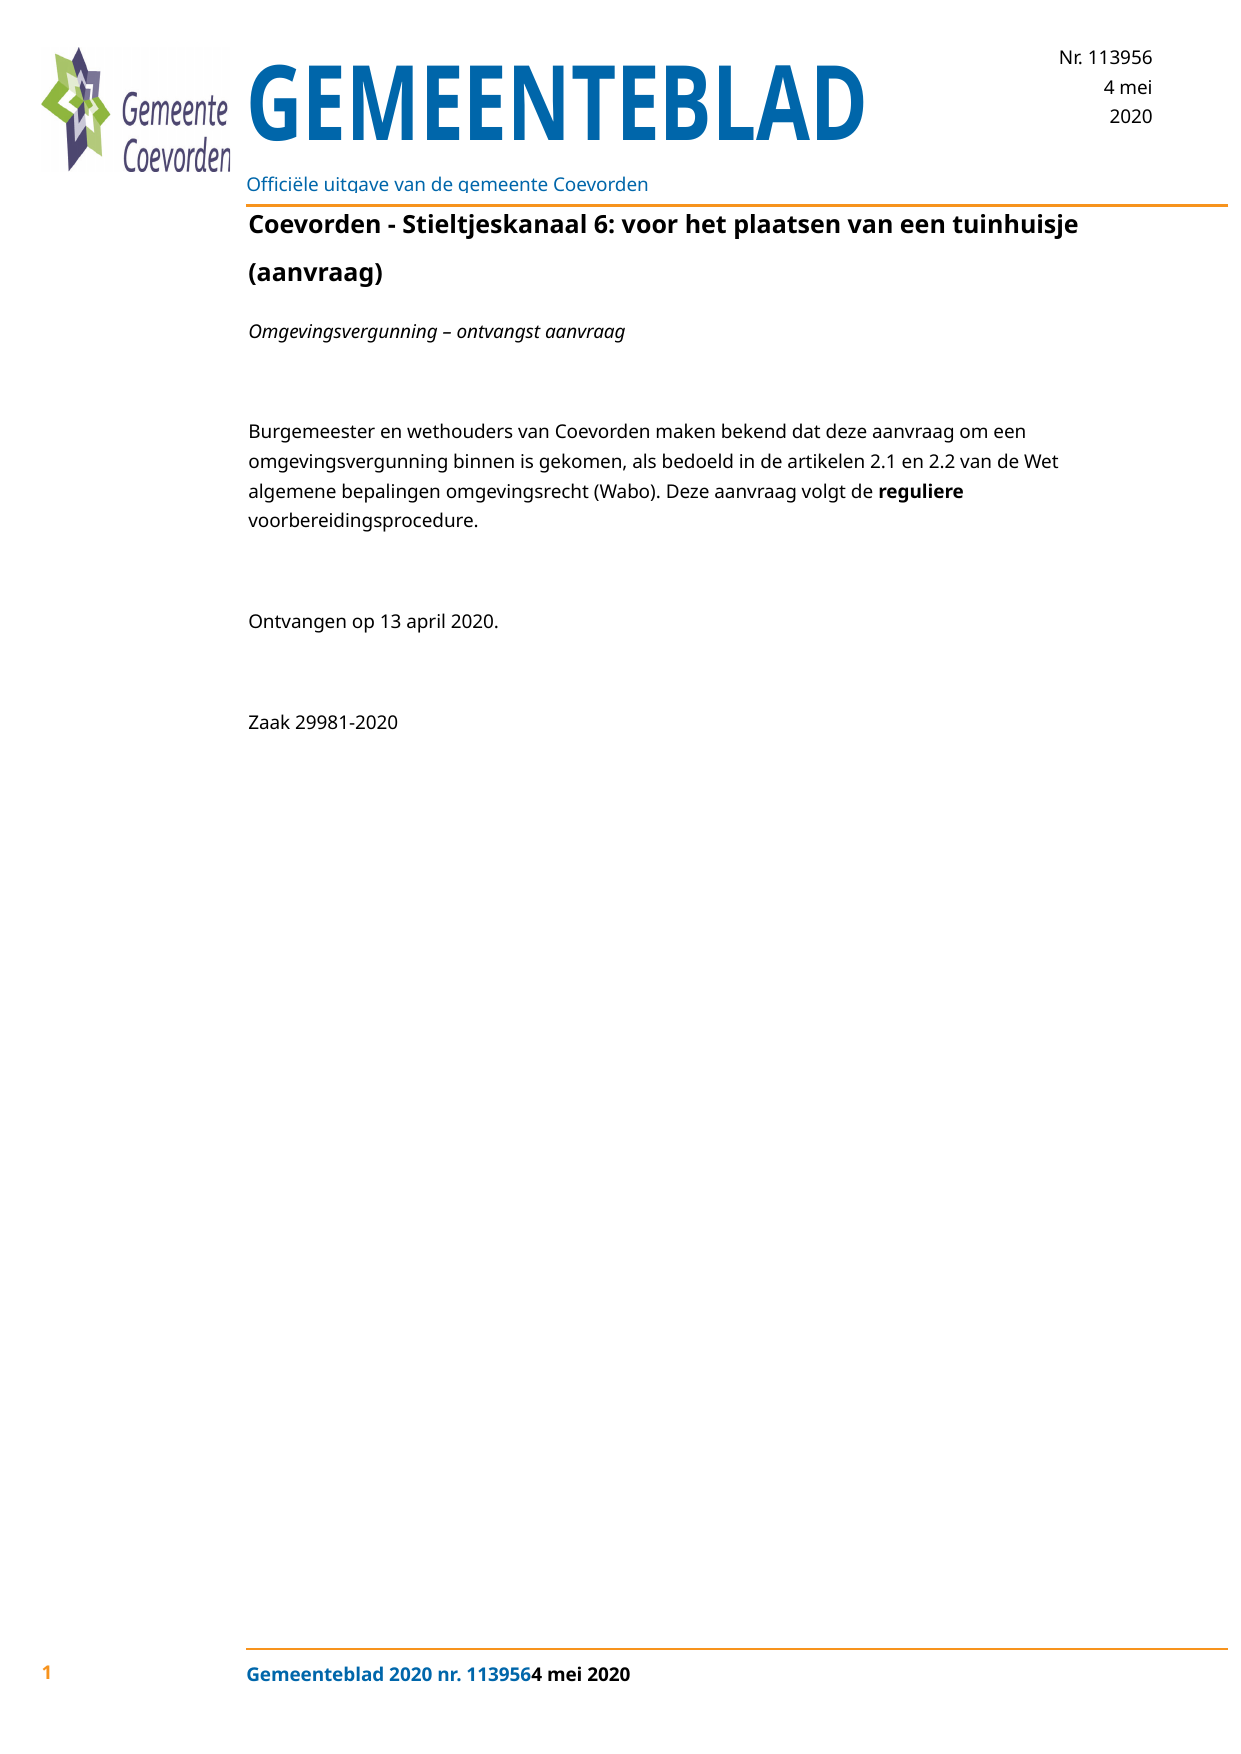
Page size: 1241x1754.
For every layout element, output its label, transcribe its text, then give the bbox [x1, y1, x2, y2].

text Omgevingsvergunning – ontvangst aanvraag [248, 318, 1152, 344]
text Ontvangen op 13 april 2020. [248, 608, 1152, 634]
text Burgemeester en wethouders van Coevorden maken bekend dat deze aanvraag om een omgevingsvergunning binnen is gekomen, als bedoeld in de artikelen 2.1 en 2.2 van de Wet algemene bepalingen omgevingsrecht (Wabo). Deze aanvraag volgt de reguliere voorbereidingsprocedure. [248, 419, 1152, 533]
text Zaak 29981-2020 [248, 709, 1152, 735]
picture [41, 47, 231, 172]
text Coevorden - Stieltjeskanaal 6: voor het plaatsen van een tuinhuisje (aanvraag) [248, 207, 1152, 288]
